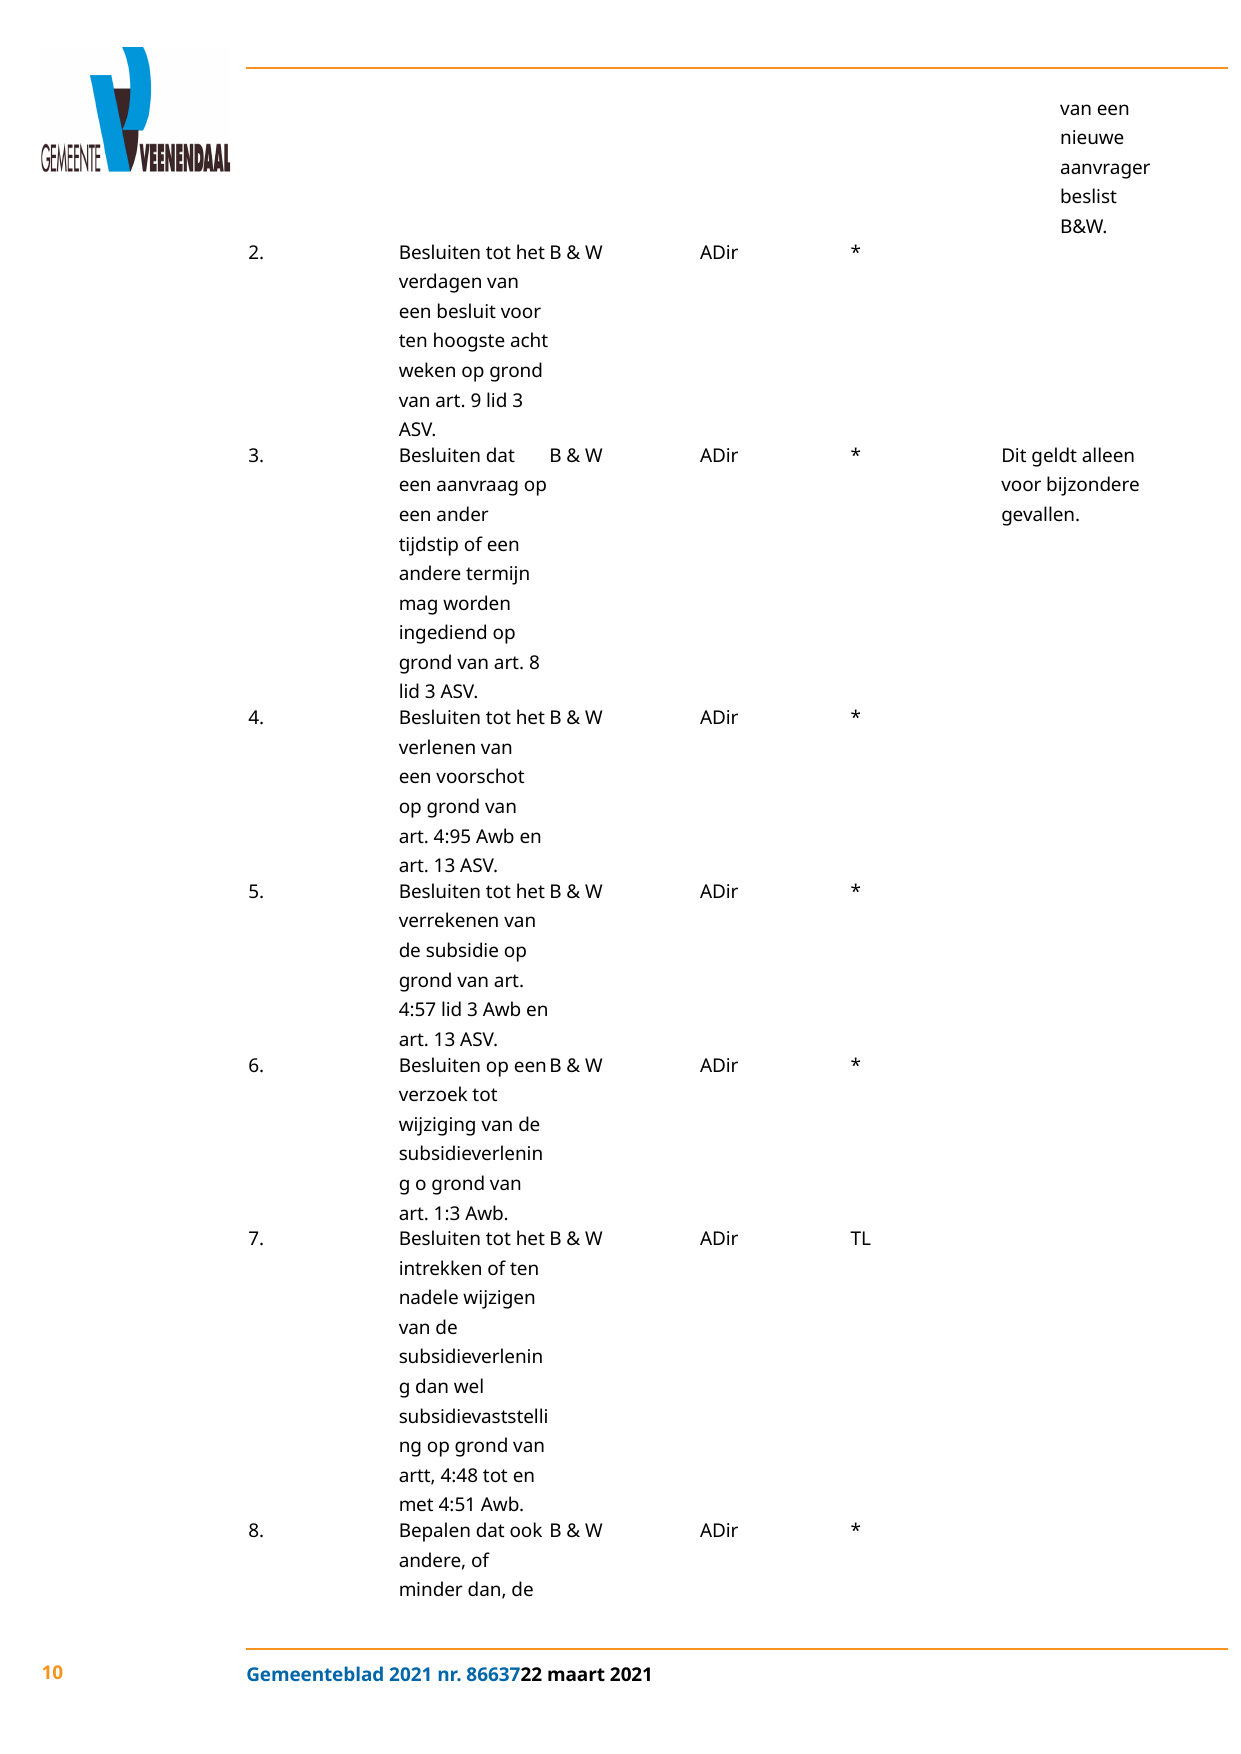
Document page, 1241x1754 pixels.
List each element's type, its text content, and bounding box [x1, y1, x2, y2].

table_cell [248, 95, 398, 239]
table_cell ADir [700, 1518, 850, 1602]
picture [41, 47, 130, 172]
table_cell [1001, 239, 1152, 442]
table_cell B & W [549, 239, 700, 442]
table_cell B & W [549, 878, 700, 1052]
table_cell * [850, 1052, 1001, 1225]
table_cell [1001, 1518, 1152, 1602]
table_cell * [850, 442, 1001, 704]
table_cell B & W [549, 1518, 700, 1602]
table_cell * [850, 239, 1001, 442]
table_cell [248, 878, 398, 1052]
table_cell [248, 1052, 398, 1225]
table_cell B & W [549, 1052, 700, 1225]
table_cell Besluiten op een verzoek tot wijziging van de subsidieverlening o grond van art. 1:3 Awb. [399, 1052, 549, 1225]
table_cell ADir [700, 239, 850, 442]
table_cell Besluiten tot het verlenen van een voorschot op grond van art. 4:95 Awb en art. 13 ASV. [399, 705, 549, 878]
picture [123, 47, 231, 172]
table_cell [1001, 1225, 1152, 1517]
table_cell [1001, 705, 1152, 878]
table_cell Besluiten dat een aanvraag op een ander tijdstip of een andere termijn mag worden ingediend op grond van art. 8 lid 3 ASV. [399, 442, 549, 704]
table_cell [850, 95, 1001, 239]
table_cell Besluiten tot het intrekken of ten nadele wijzigen van de subsidieverlening dan wel subsidievaststelling op grond van artt, 4:48 tot en met 4:51 Awb. [399, 1225, 549, 1517]
table_cell TL [850, 1225, 1001, 1517]
table_cell Dit geldt alleen voor bijzondere gevallen. [1001, 442, 1152, 704]
table_cell ADir [700, 1052, 850, 1225]
table_cell [700, 95, 850, 239]
table_cell [248, 705, 398, 878]
table_cell Besluiten tot het verrekenen van de subsidie op grond van art. 4:57 lid 3 Awb en art. 13 ASV. [399, 878, 549, 1052]
table_cell [248, 442, 398, 704]
table_cell ADir [700, 878, 850, 1052]
table_cell ADir [700, 705, 850, 878]
table_cell ADir [700, 442, 850, 704]
table_cell B & W [549, 705, 700, 878]
table_cell B & W [549, 1225, 700, 1517]
table_cell [248, 1225, 398, 1517]
table_cell Bepalen dat ook andere, of minder dan, de [399, 1518, 549, 1602]
table_cell van een nieuwe aanvrager beslist B&W. [1001, 95, 1152, 239]
table_cell [1001, 878, 1152, 1052]
table_cell [549, 95, 700, 239]
table_cell * [850, 1518, 1001, 1602]
table_cell * [850, 878, 1001, 1052]
table_cell [248, 239, 398, 442]
table_cell [1001, 1052, 1152, 1225]
table_cell [399, 95, 549, 239]
table_cell B & W [549, 442, 700, 704]
table_cell ADir [700, 1225, 850, 1517]
table_cell Besluiten tot het verdagen van een besluit voor ten hoogste acht weken op grond van art. 9 lid 3 ASV. [399, 239, 549, 442]
table_cell * [850, 705, 1001, 878]
table_cell [248, 1518, 398, 1602]
